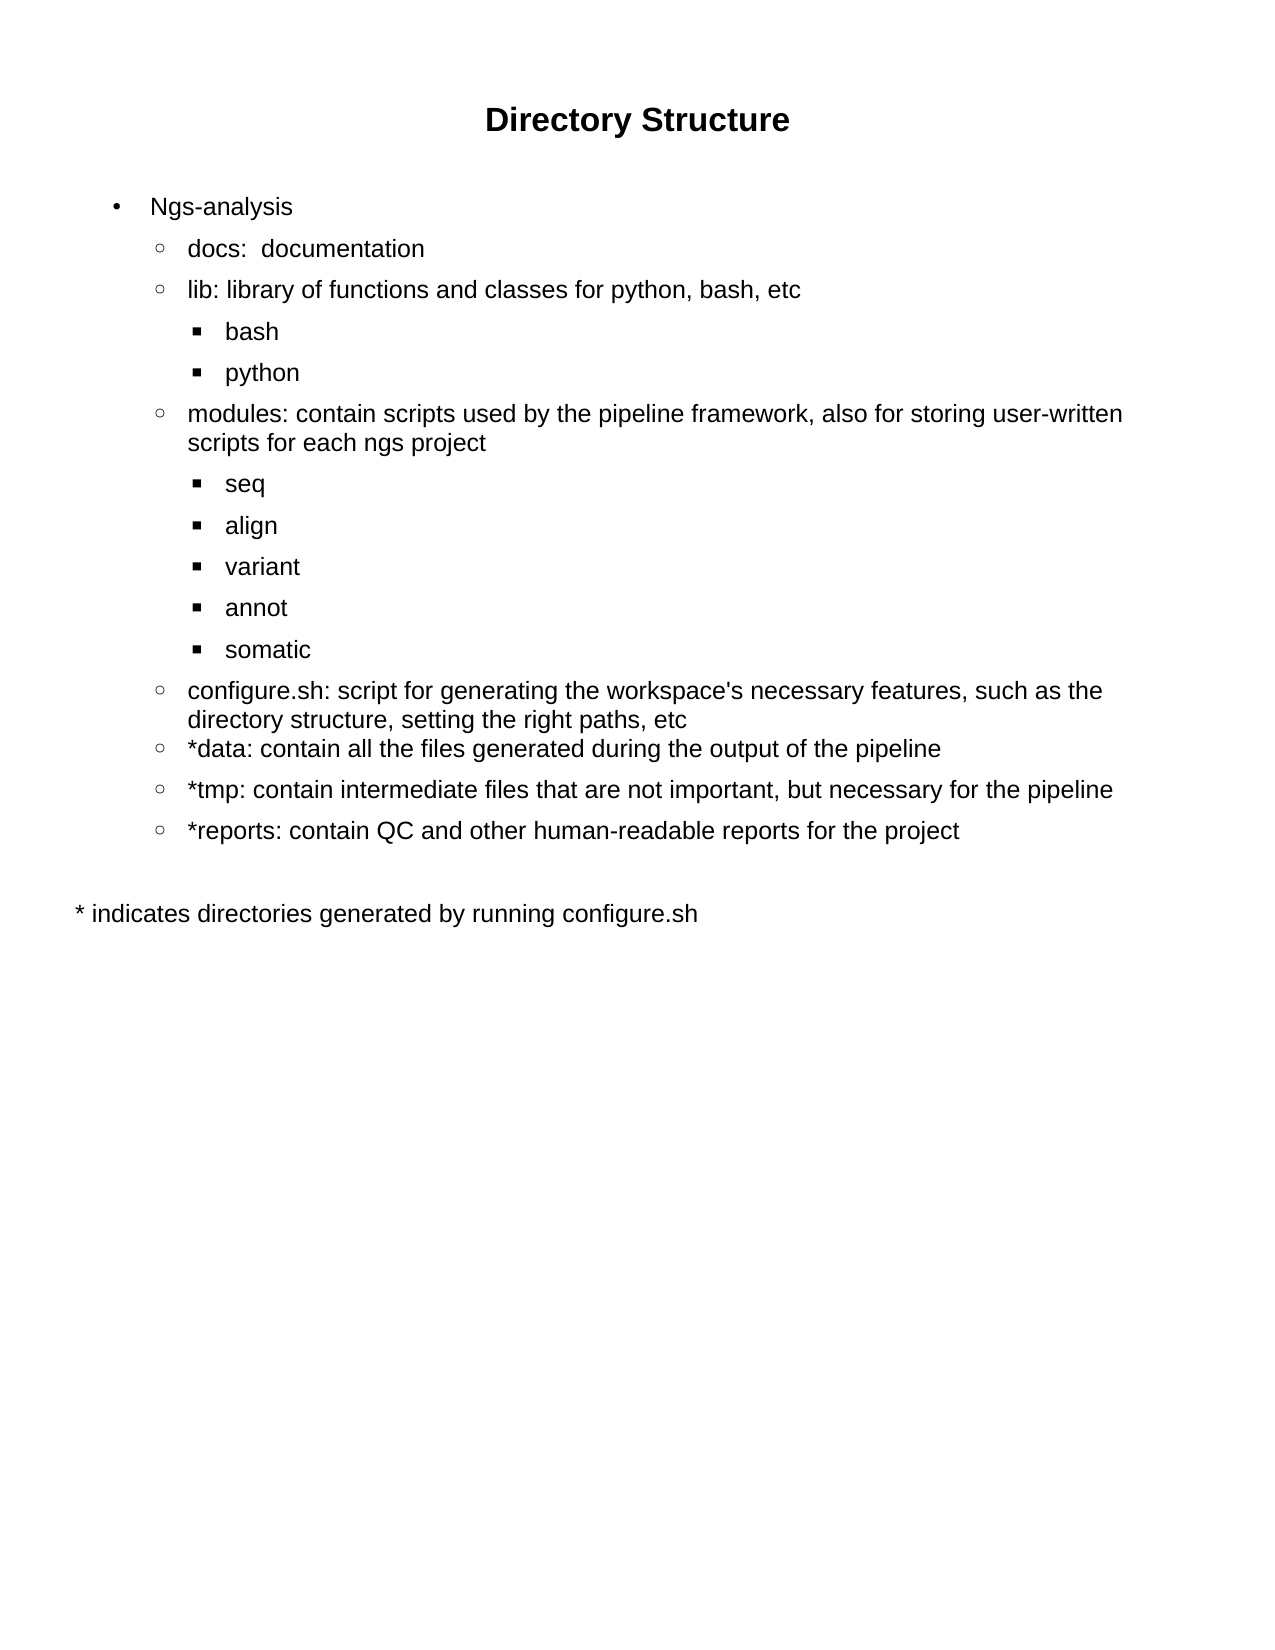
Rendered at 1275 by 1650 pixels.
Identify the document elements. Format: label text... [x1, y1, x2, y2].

list seq [187, 469, 1200, 498]
list *data: contain all the files generated during the output of the pipeline [150, 734, 1200, 762]
list bash [187, 316, 1200, 345]
subtitle Directory Structure [75, 100, 1200, 139]
list annot [187, 593, 1200, 622]
list configure.sh: script for generating the workspace's necessary features, such as the directory structure, setting the right paths, etc [150, 676, 1200, 734]
text * indicates directories generated by running configure.sh [75, 899, 1200, 928]
list Ngs-analysis [112, 192, 1200, 221]
list docs: documentation [150, 234, 1200, 263]
list *tmp: contain intermediate files that are not important, but necessary for the pipeline [150, 775, 1200, 804]
list lib: library of functions and classes for python, bash, etc [150, 275, 1200, 304]
list modules: contain scripts used by the pipeline framework, also for storing user-written scripts for each ngs project [150, 399, 1200, 457]
list variant [187, 552, 1200, 581]
list somatic [187, 635, 1200, 663]
list align [187, 511, 1200, 539]
list python [187, 358, 1200, 387]
list *reports: contain QC and other human-readable reports for the project [150, 816, 1200, 845]
